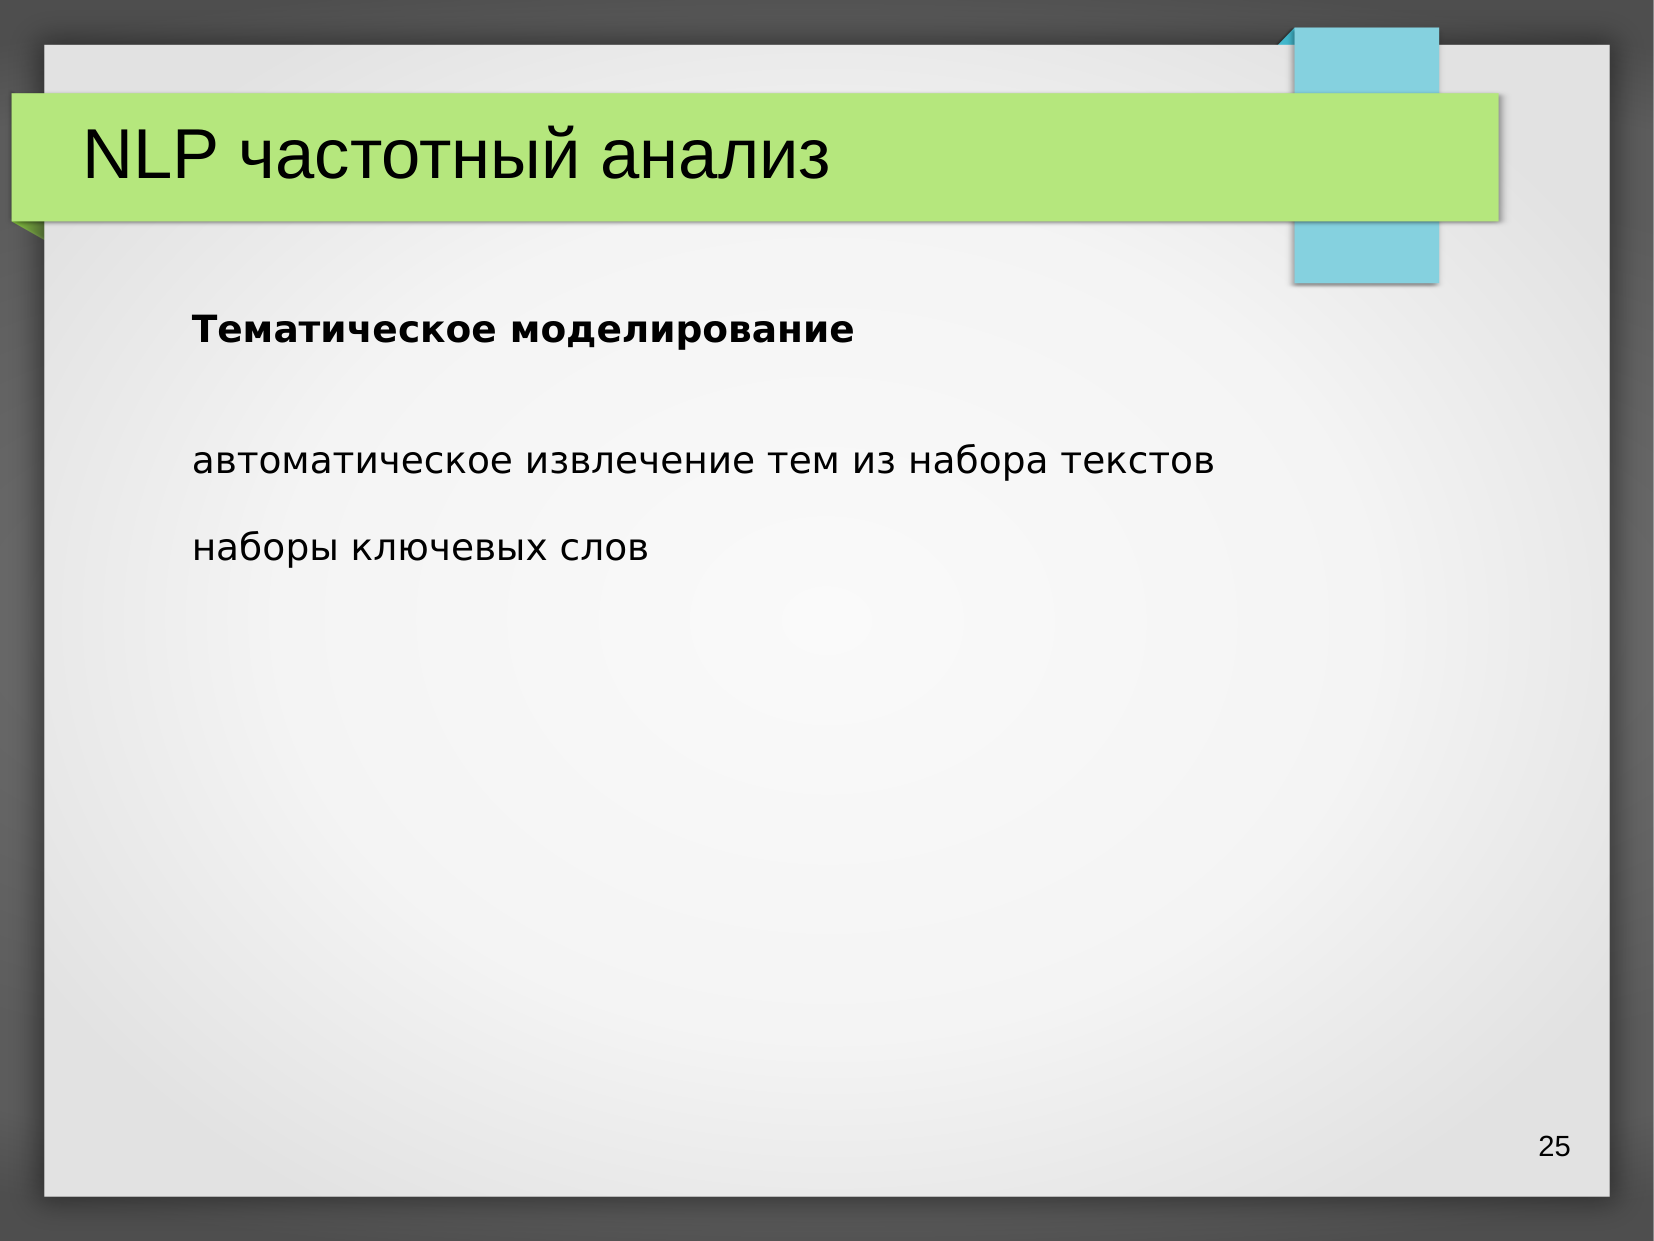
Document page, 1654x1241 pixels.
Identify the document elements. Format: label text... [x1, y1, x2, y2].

picture [0, 0, 1654, 1241]
title NLP частотный анализ [82, 118, 1406, 189]
text_box Тематическое моделирование автоматическое извлечение тем из набора текстов наборы ключевых слов [177, 300, 1232, 969]
